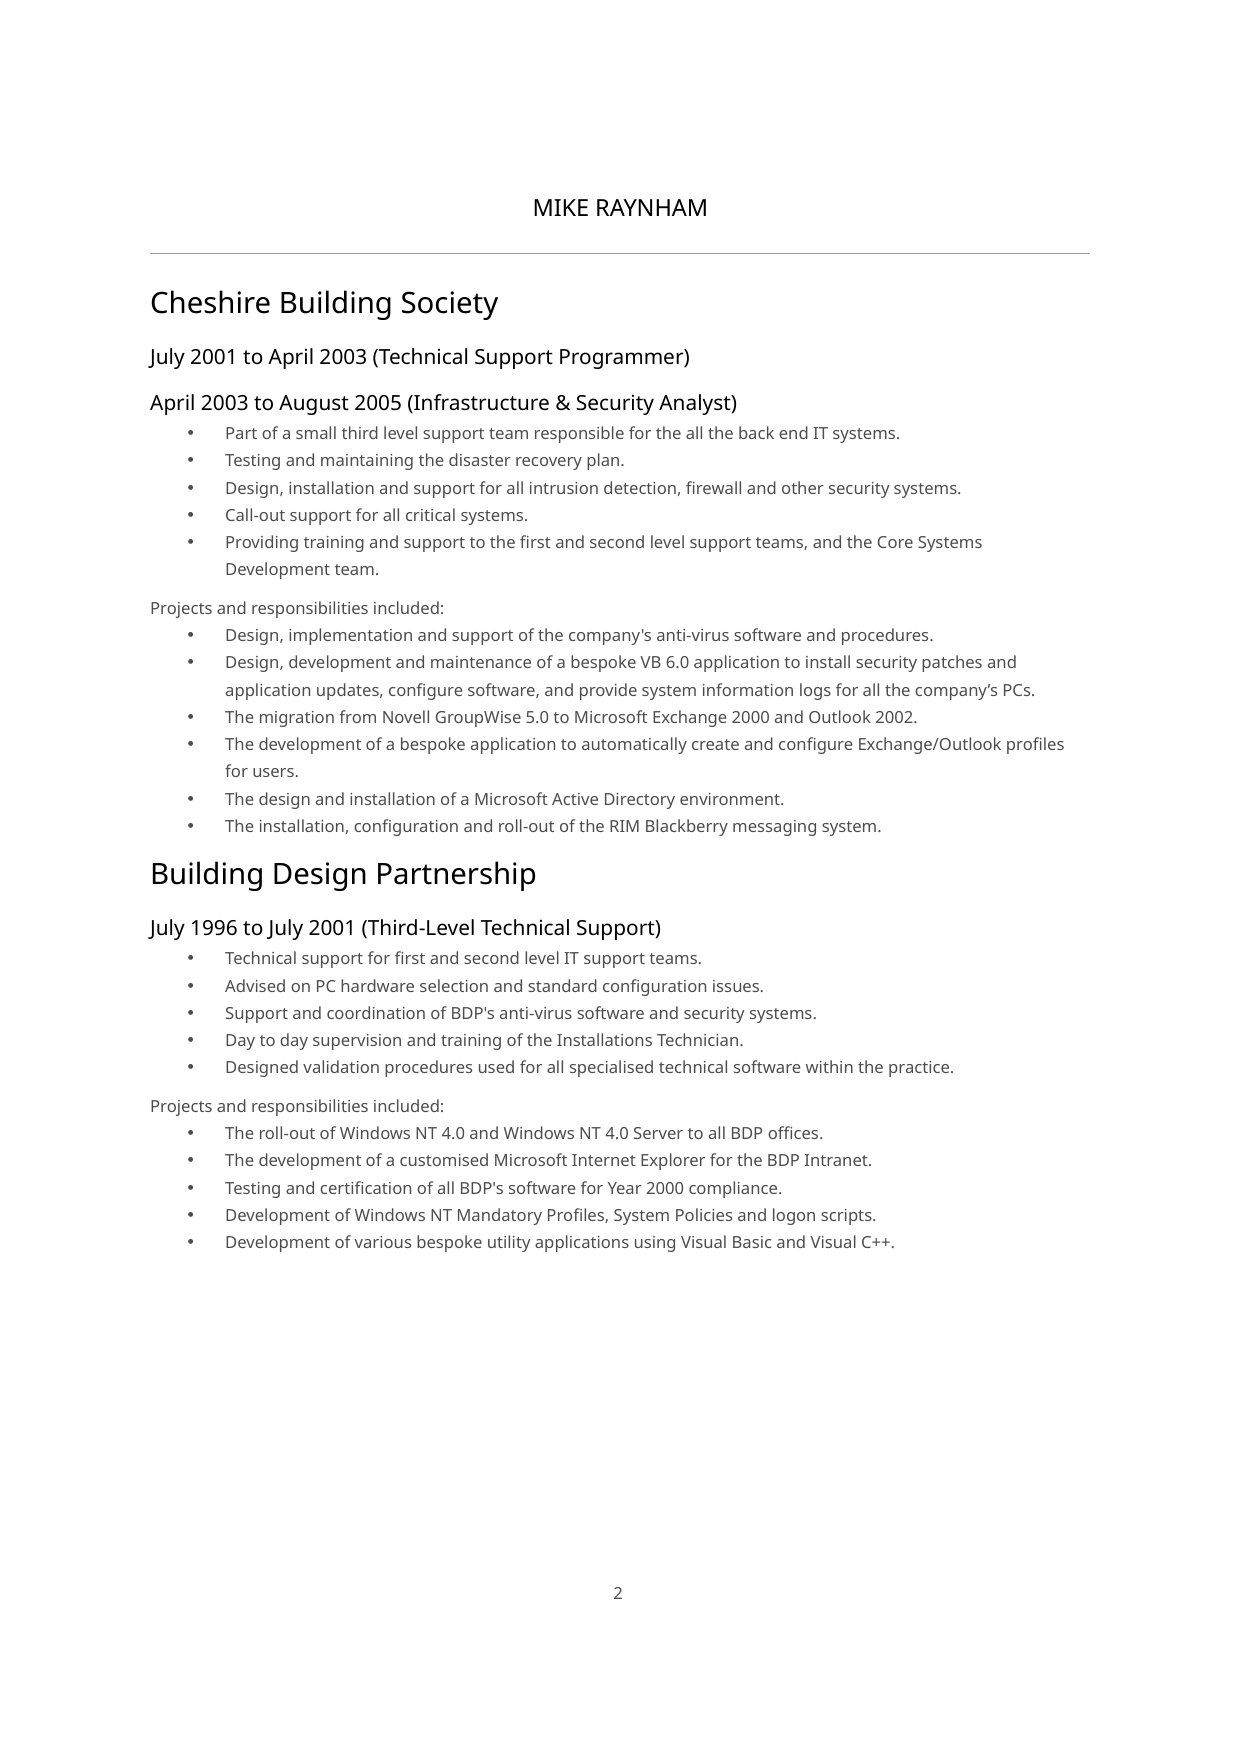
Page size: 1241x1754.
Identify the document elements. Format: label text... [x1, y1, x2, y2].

list Providing training and support to the first and second level support teams, and the Core Systems Development team. [187, 531, 1090, 581]
list The roll-out of Windows NT 4.0 and Windows NT 4.0 Server to all BDP offices. [187, 1122, 1090, 1144]
text Projects and responsibilities included: [150, 1095, 1090, 1117]
list Testing and maintaining the disaster recovery plan. [187, 449, 1090, 472]
list Designed validation procedures used for all specialised technical software within the practice. [187, 1056, 1090, 1078]
list Testing and certification of all BDP's software for Year 2000 compliance. [187, 1176, 1090, 1199]
subtitle Building Design Partnership [150, 853, 1090, 893]
subtitle April 2003 to August 2005 (Infrastructure & Security Analyst) [150, 388, 1090, 416]
list Day to day supervision and training of the Installations Technician. [187, 1028, 1090, 1051]
subtitle July 1996 to July 2001 (Third-Level Technical Support) [150, 913, 1090, 941]
text Projects and responsibilities included: [150, 597, 1090, 619]
list Development of Windows NT Mandatory Profiles, System Policies and logon scripts. [187, 1203, 1090, 1226]
list Call-out support for all critical systems. [187, 503, 1090, 526]
list Design, installation and support for all intrusion detection, firewall and other security systems. [187, 476, 1090, 499]
list The development of a customised Microsoft Internet Explorer for the BDP Intranet. [187, 1149, 1090, 1172]
list Technical support for first and second level IT support teams. [187, 947, 1090, 970]
list Development of various bespoke utility applications using Visual Basic and Visual C++. [187, 1231, 1090, 1253]
list The development of a bespoke application to automatically create and configure Exchange/Outlook profiles for users. [187, 733, 1090, 783]
list Design, implementation and support of the company's anti-virus software and procedures. [187, 624, 1090, 647]
subtitle Cheshire Building Society [150, 282, 1090, 322]
list Advised on PC hardware selection and standard configuration issues. [187, 974, 1090, 997]
list The design and installation of a Microsoft Active Directory environment. [187, 787, 1090, 810]
list Support and coordination of BDP's anti-virus software and security systems. [187, 1001, 1090, 1024]
subtitle July 2001 to April 2003 (Technical Support Programmer) [150, 342, 1090, 370]
list The installation, configuration and roll-out of the RIM Blackberry messaging system. [187, 814, 1090, 837]
list Design, development and maintenance of a bespoke VB 6.0 application to install security patches and application updates, configure software, and provide system information logs for all the company’s PCs. [187, 651, 1090, 701]
list The migration from Novell GroupWise 5.0 to Microsoft Exchange 2000 and Outlook 2002. [187, 706, 1090, 728]
list Part of a small third level support team responsible for the all the back end IT systems. [187, 422, 1090, 444]
